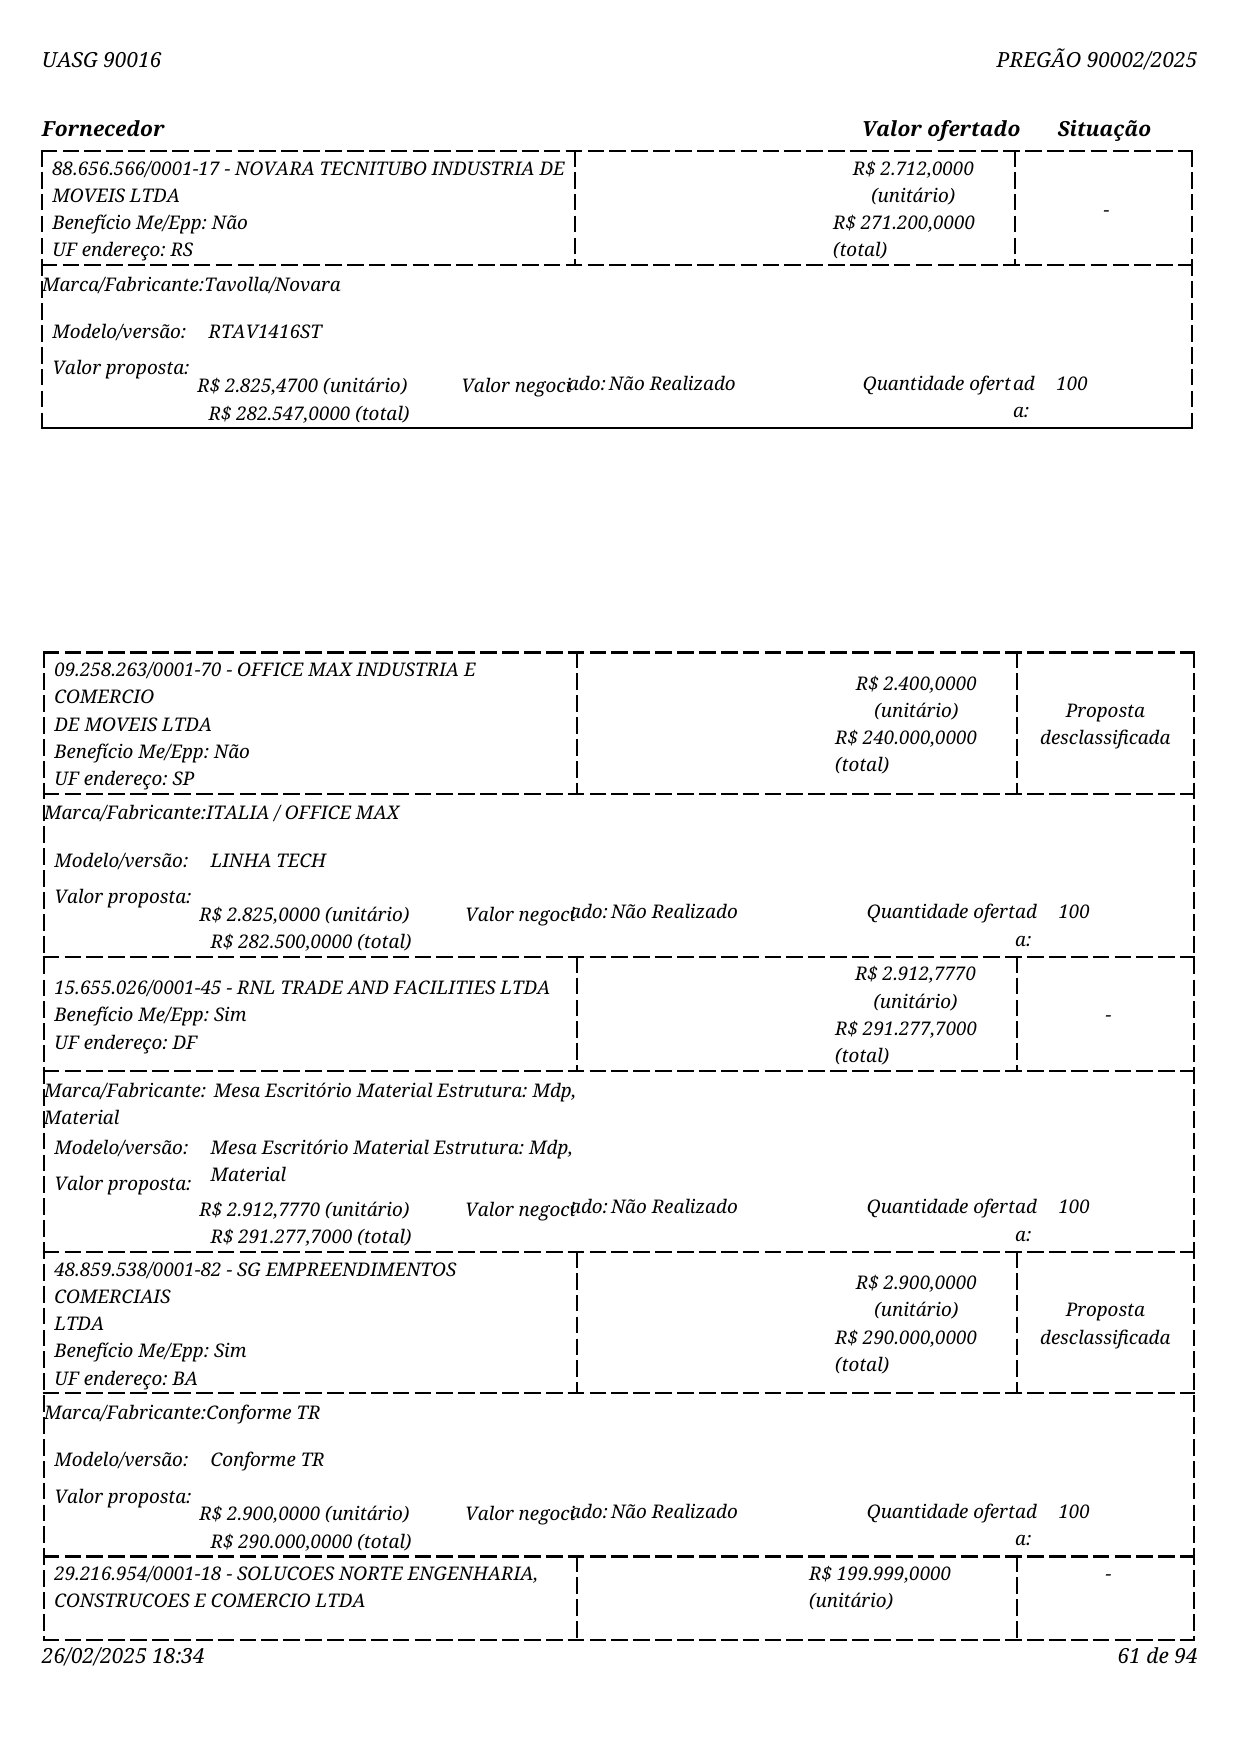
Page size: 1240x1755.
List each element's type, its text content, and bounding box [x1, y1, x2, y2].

table_cell [1099, 264, 1192, 316]
table_cell [577, 1251, 809, 1392]
table_cell [577, 1392, 809, 1444]
table_header [575, 150, 807, 264]
table_cell [1017, 793, 1194, 844]
table_cell R$ 2.900,0000 (unitário) R$ 290.000,0000 (total) [809, 1251, 1017, 1392]
table_cell [1015, 264, 1098, 316]
table_cell Marca/Fabricante: Tavolla/Novara [42, 264, 575, 316]
table_header [577, 651, 809, 793]
table_cell [577, 793, 809, 844]
table_cell [809, 1132, 1017, 1189]
table_cell ada: [1017, 894, 1048, 956]
table_cell [577, 1070, 809, 1132]
table_cell R$ 199.999,0000 (unitário) [809, 1555, 1017, 1639]
table_cell [1017, 956, 1101, 1070]
table_cell Marca/Fabricante: Mesa Escritório Material Estrutura: Mdp, Material [44, 1070, 577, 1132]
table_cell [1017, 1070, 1101, 1132]
table_cell [1101, 1132, 1194, 1189]
table_cell [807, 264, 1014, 316]
table_header R$ 2.712,0000 (unitário) R$ 271.200,0000 (total) [807, 150, 1014, 264]
table_cell Quantidade ofert [809, 1189, 1017, 1251]
table_cell R$ 2.912,7770 (unitário) R$ 291.277,7000 (total) [809, 956, 1017, 1070]
table_cell 100 [1048, 894, 1194, 956]
table_cell [1015, 316, 1098, 365]
table_cell - [1101, 956, 1194, 1070]
table_cell Proposta desclassificada [1017, 1251, 1194, 1392]
table_cell [1099, 316, 1192, 365]
table_cell Quantidade ofert [809, 894, 1017, 956]
table_header 88.656.566/0001-17 - NOVARA TECNITUBO INDUSTRIA DE MOVEIS LTDA Benefício Me/Epp: Não UF endereço: RS [42, 150, 575, 264]
table_cell LINHA TECH [199, 844, 577, 894]
table_cell [1017, 1444, 1194, 1493]
table_cell 100 [1048, 1494, 1194, 1555]
table_cell ada: [1017, 1494, 1048, 1555]
table_cell ado: Não Realizado [577, 1189, 809, 1251]
table_cell [575, 316, 807, 365]
table_cell R$ 2.900,0000 (unitário) Valor negoci R$ 290.000,0000 (total) [199, 1494, 577, 1555]
table_cell Quantidade ofert [809, 1494, 1017, 1555]
table_cell [1017, 844, 1194, 894]
table_cell Marca/Fabricante: ITALIA / OFFICE MAX [44, 793, 577, 844]
table_header [1015, 150, 1098, 264]
table_cell ado: Não Realizado [577, 1494, 809, 1555]
table_cell [809, 1392, 1017, 1444]
table_cell Marca/Fabricante: Conforme TR [44, 1392, 577, 1444]
table_cell Modelo/versão: Valor proposta: [42, 316, 197, 427]
table_cell Conforme TR [199, 1444, 577, 1493]
table_header Proposta desclassificada [1017, 651, 1194, 793]
table_cell Modelo/versão: Valor proposta: [44, 1132, 199, 1251]
table_cell ado: Não Realizado [575, 365, 807, 427]
table_cell 100 [1046, 365, 1098, 427]
table_cell [809, 1444, 1017, 1493]
table_cell ada: [1017, 1189, 1048, 1251]
table_cell 100 [1048, 1189, 1101, 1251]
table_cell 29.216.954/0001-18 - SOLUCOES NORTE ENGENHARIA, CONSTRUCOES E COMERCIO LTDA [44, 1555, 577, 1639]
table_cell [577, 1132, 809, 1189]
table_cell ada: [1015, 365, 1046, 427]
table_cell [1017, 1555, 1101, 1639]
table_cell [1101, 1070, 1194, 1132]
table_header R$ 2.400,0000 (unitário) R$ 240.000,0000 (total) [809, 651, 1017, 793]
table_cell - [1101, 1555, 1194, 1639]
table_cell R$ 2.912,7770 (unitário) Valor negoci R$ 291.277,7000 (total) [199, 1189, 577, 1251]
table_cell 15.655.026/0001-45 - RNL TRADE AND FACILITIES LTDA Benefício Me/Epp: Sim UF endereço: DF [44, 956, 577, 1070]
table_cell Mesa Escritório Material Estrutura: Mdp, Material [199, 1132, 577, 1189]
table_cell R$ 2.825,0000 (unitário) Valor negoci R$ 282.500,0000 (total) [199, 894, 577, 956]
table_cell [809, 793, 1017, 844]
table_cell [809, 844, 1017, 894]
table_header - [1099, 150, 1192, 264]
table_cell [1099, 365, 1192, 427]
table_header 09.258.263/0001-70 - OFFICE MAX INDUSTRIA E COMERCIO DE MOVEIS LTDA Benefício Me/Epp: Não UF endereço: SP [44, 651, 577, 793]
table_cell [577, 844, 809, 894]
table_cell ado: Não Realizado [577, 894, 809, 956]
table_cell [577, 1555, 809, 1639]
table_cell RTAV1416ST [197, 316, 575, 365]
table_cell [1017, 1392, 1194, 1444]
table_cell [575, 264, 807, 316]
table_cell [577, 1444, 809, 1493]
table_cell [809, 1070, 1017, 1132]
table_cell [577, 956, 809, 1070]
table_cell R$ 2.825,4700 (unitário) Valor negoci R$ 282.547,0000 (total) [197, 365, 575, 427]
table_cell [1101, 1189, 1194, 1251]
table_cell Quantidade ofert [807, 365, 1014, 427]
table_cell [807, 316, 1014, 365]
table_cell 48.859.538/0001-82 - SG EMPREENDIMENTOS COMERCIAIS LTDA Benefício Me/Epp: Sim UF endereço: BA [44, 1251, 577, 1392]
table_cell [1017, 1132, 1101, 1189]
table_cell Modelo/versão: Valor proposta: [44, 844, 199, 956]
table_cell Modelo/versão: Valor proposta: [44, 1444, 199, 1555]
